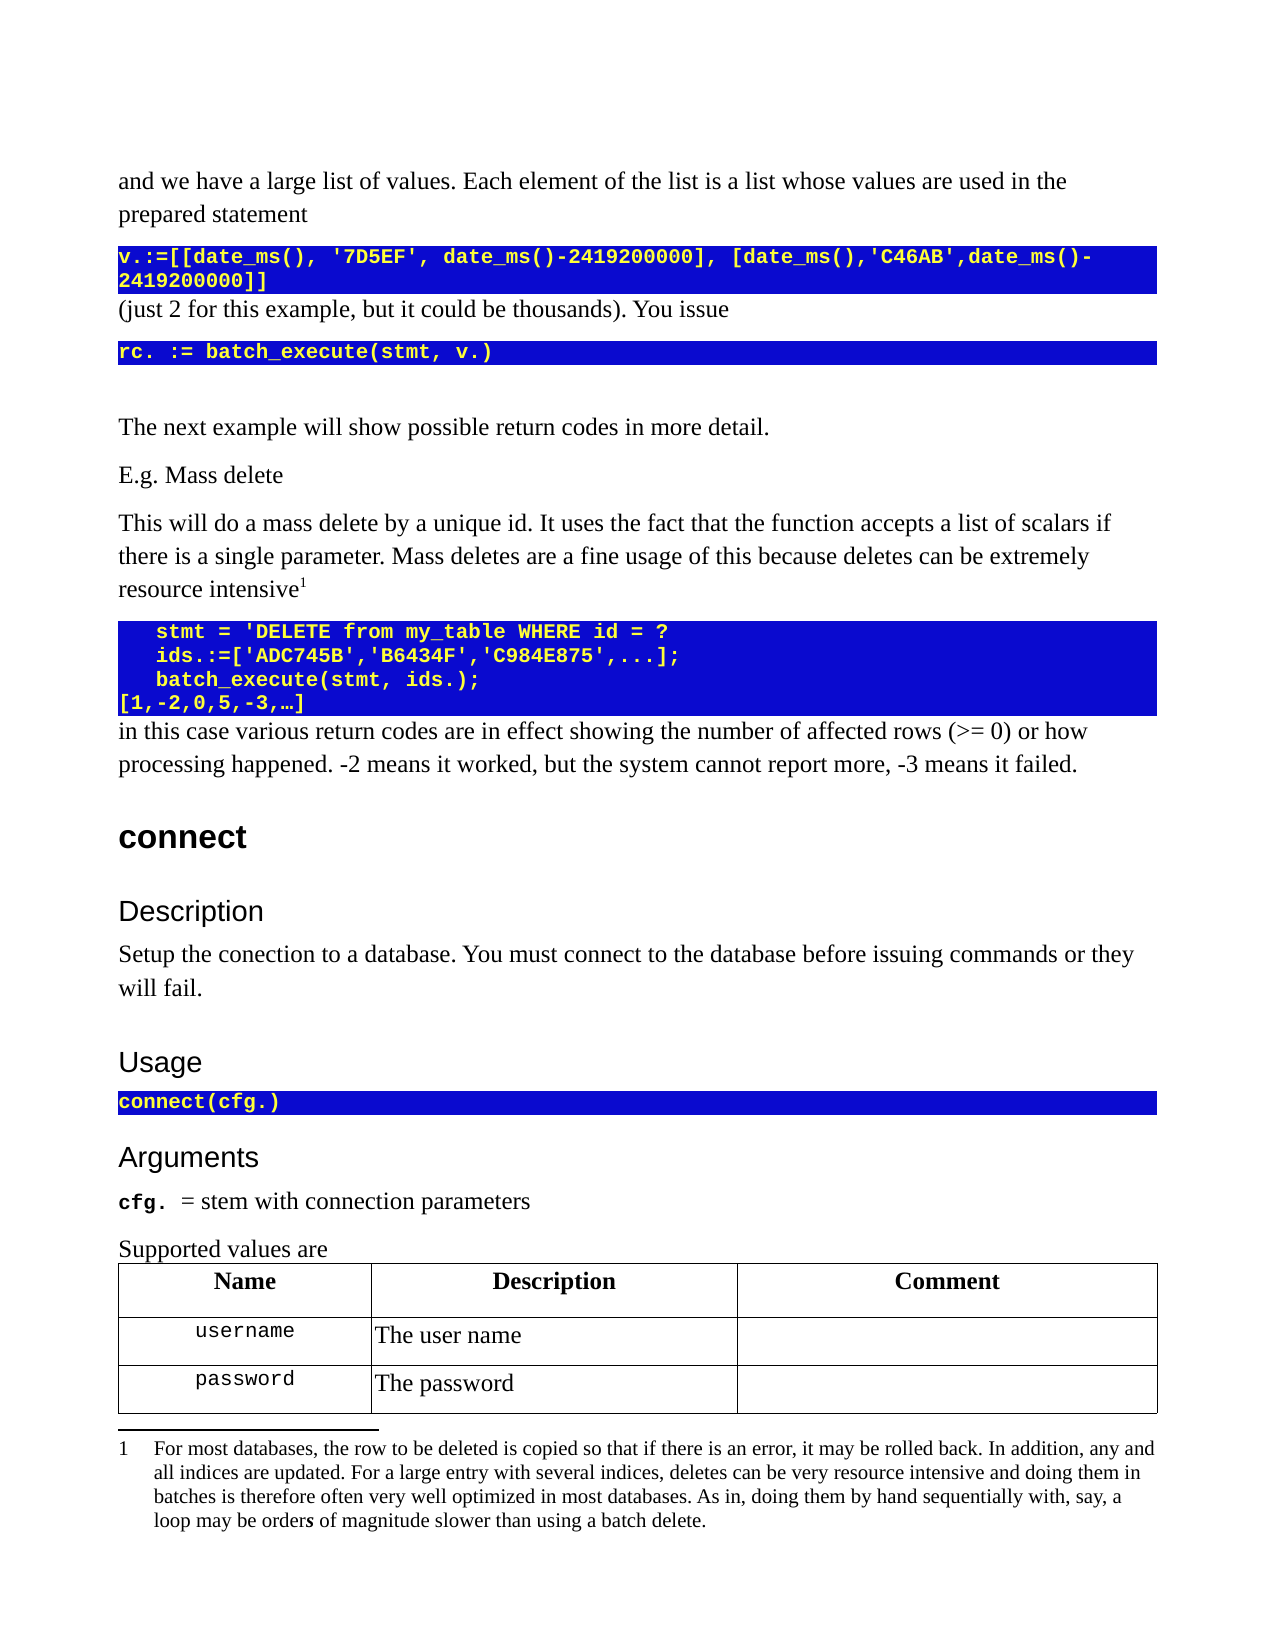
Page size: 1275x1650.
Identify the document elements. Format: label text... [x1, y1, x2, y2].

text connect(cfg.) [118, 1091, 1157, 1115]
text and we have a large list of values. Each element of the list is a list whose values are used in the prepared statement [118, 166, 1157, 227]
subtitle Usage [118, 1045, 1157, 1079]
subtitle connect [118, 817, 1157, 856]
subtitle Arguments [118, 1140, 1157, 1173]
table_cell [738, 1318, 1157, 1365]
text E.g. Mass delete [118, 460, 1157, 489]
text (just 2 for this example, but it could be thousands). You issue [118, 294, 1157, 322]
table_cell The password [372, 1366, 737, 1413]
table_cell password [119, 1366, 371, 1413]
text Setup the conection to a database. You must connect to the database before issuing commands or they will fail. [118, 939, 1157, 1001]
text This will do a mass delete by a unique id. It uses the fact that the function accepts a list of scalars if there is a single parameter. Mass deletes are a fine usage of this because deletes can be extremely resource intensive [118, 508, 1157, 602]
text rc. := batch_execute(stmt, v.) [118, 341, 1157, 365]
text v.:=[[date_ms(), '7D5EF', date_ms()-2419200000], [date_ms(),'C46AB',date_ms()-2419200000]] [118, 246, 1157, 294]
text batch_execute(stmt, ids.); [118, 669, 1157, 692]
text [1,-2,0,5,-3,…] [118, 692, 1157, 716]
table_cell The user name [372, 1318, 737, 1365]
table_cell [738, 1366, 1157, 1413]
table_header Description [372, 1264, 737, 1317]
table_cell username [119, 1318, 371, 1365]
text For most databases, the row to be deleted is copied so that if there is an error, it may be rolled back. In addition, any and all indices are updated. For a large entry with several indices, deletes can be very resource intensive and doing them in batches is therefore often very well optimized in most databases. As in, doing them by hand sequentially with, say, a loop may be orders of magnitude slower than using a batch delete. [118, 1436, 1157, 1532]
text Supported values are [118, 1234, 1157, 1263]
text ids.:=['ADC745B','B6434F','C984E875',...]; [118, 645, 1157, 669]
table_header Name [119, 1264, 371, 1317]
subtitle Description [118, 893, 1157, 927]
table_header Comment [738, 1264, 1157, 1317]
text stmt = 'DELETE from my_table WHERE id = ? [118, 621, 1157, 645]
text in this case various return codes are in effect showing the number of affected rows (>= 0) or how processing happened. -2 means it worked, but the system cannot report more, -3 means it failed. [118, 716, 1157, 778]
text cfg. = stem with connection parameters [118, 1186, 1157, 1216]
text The next example will show possible return codes in more detail. [118, 412, 1157, 441]
